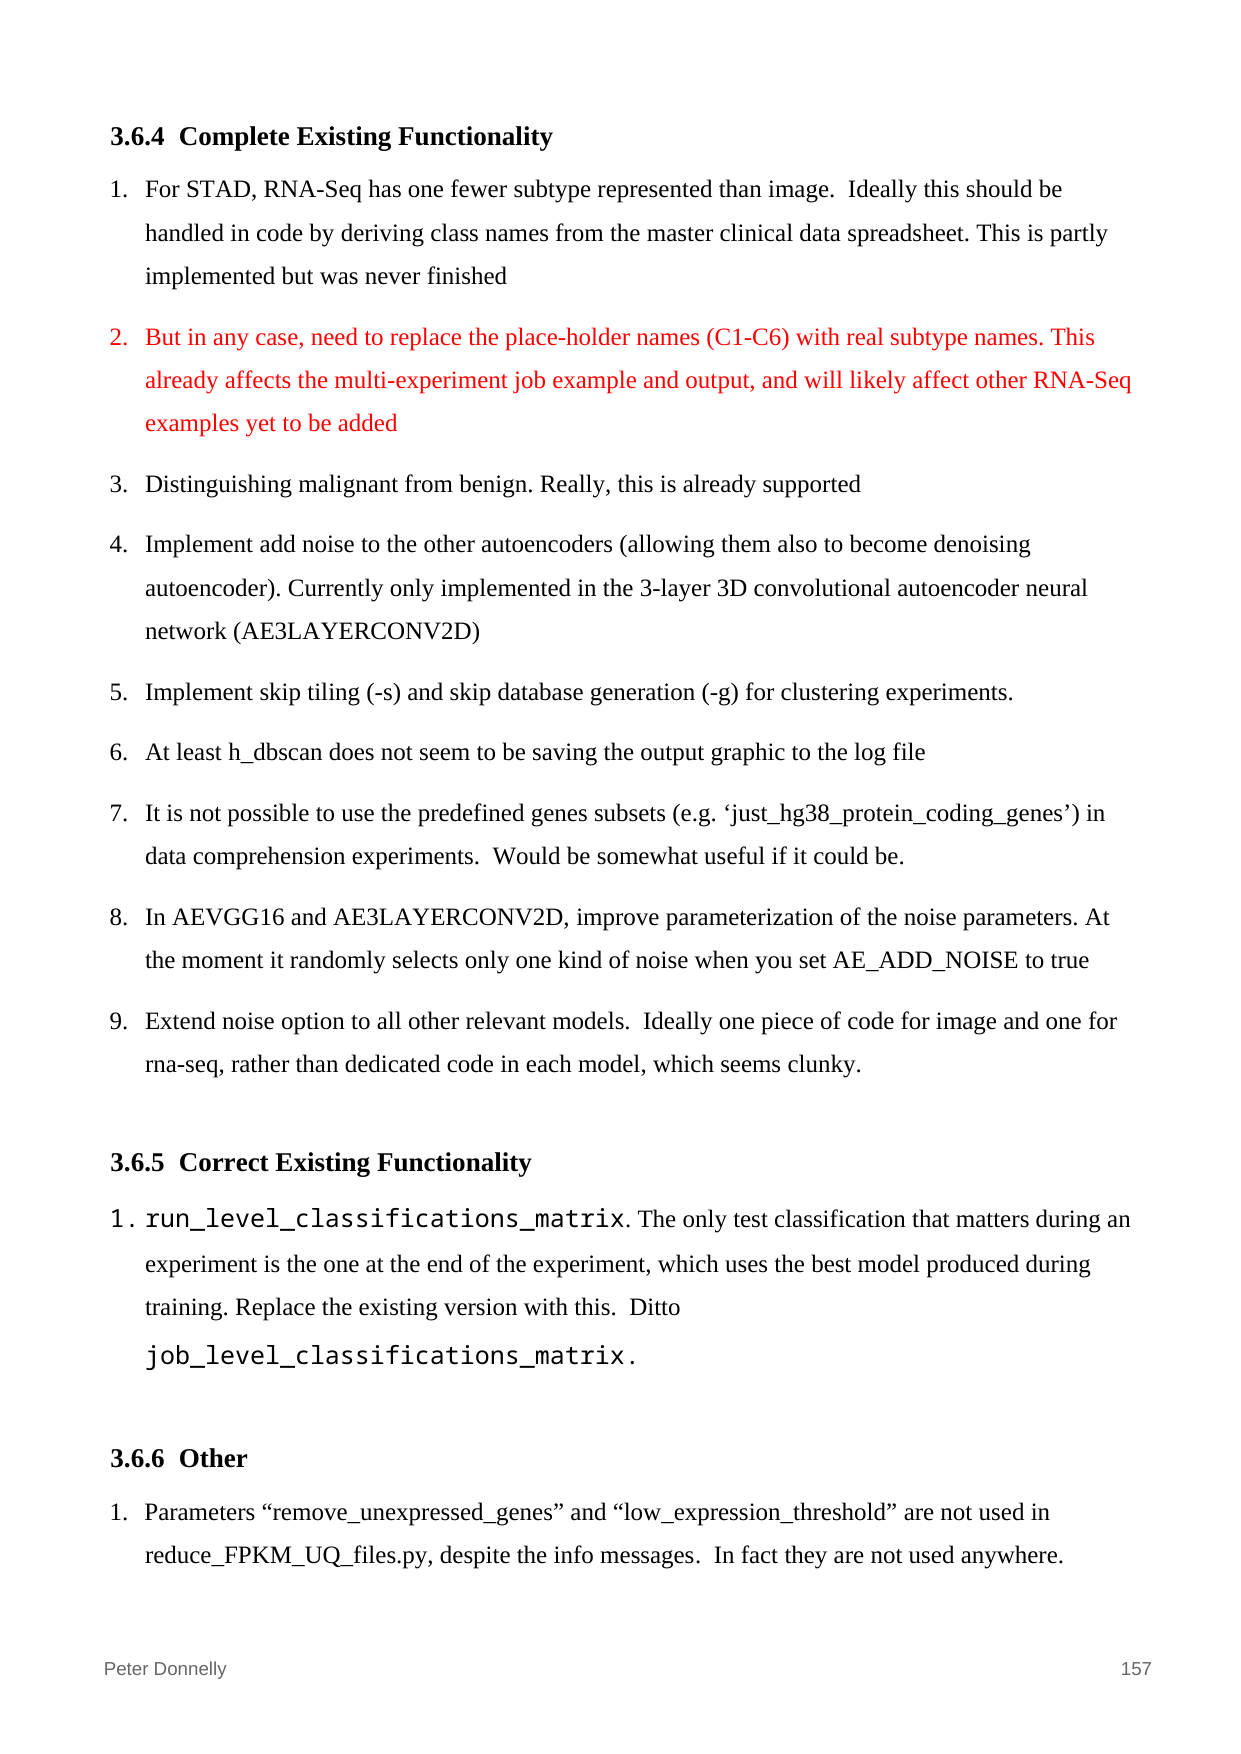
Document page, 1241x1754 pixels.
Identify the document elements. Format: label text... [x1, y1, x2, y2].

list But in any case, need to replace the place-holder names (C1-C6) with real subtype names. This already affects the multi-experiment job example and output, and will likely affect other RNA-Seq examples yet to be added [109, 322, 1146, 437]
list Extend noise option to all other relevant models. Ideally one piece of code for image and one for rna-seq, rather than dedicated code in each model, which seems clunky. [109, 1006, 1146, 1078]
list Distinguishing malignant from benign. Really, this is already supported [109, 469, 1146, 497]
list Implement add noise to the other autoencoders (allowing them also to become denoising autoencoder). Currently only implemented in the 3-layer 3D convolutional autoencoder neural network (AE3LAYERCONV2D) [109, 529, 1146, 644]
list It is not possible to use the predefined genes subsets (e.g. ‘just_hg38_protein_coding_genes’) in data comprehension experiments. Would be somewhat useful if it could be. [109, 798, 1146, 870]
list For STAD, RNA-Seq has one fewer subtype represented than image. Ideally this should be handled in code by deriving class names from the master clinical data spreadsheet. This is partly implemented but was never finished [109, 174, 1146, 289]
subtitle Correct Existing Functionality [103, 1146, 1146, 1177]
list run_level_classifications_matrix. The only test classification that matters during an experiment is the one at the end of the experiment, which uses the best model produced during training. Replace the existing version with this. Ditto job_level_classifications_matrix. [109, 1200, 1146, 1372]
list In AEVGG16 and AE3LAYERCONV2D, improve parameterization of the noise parameters. At the moment it randomly selects only one kind of noise when you set AE_ADD_NOISE to true [109, 902, 1146, 974]
list Implement skip tiling (-s) and skip database generation (-g) for clustering experiments. [109, 677, 1146, 705]
subtitle Other [103, 1442, 1146, 1473]
list At least h_dbscan does not seem to be saving the output graphic to the log file [109, 737, 1146, 766]
subtitle Complete Existing Functionality [103, 120, 1146, 151]
list Parameters “remove_unexpressed_genes” and “low_expression_threshold” are not used in reduce_FPKM_UQ_files.py, despite the info messages. In fact they are not used anywhere. [109, 1497, 1146, 1568]
